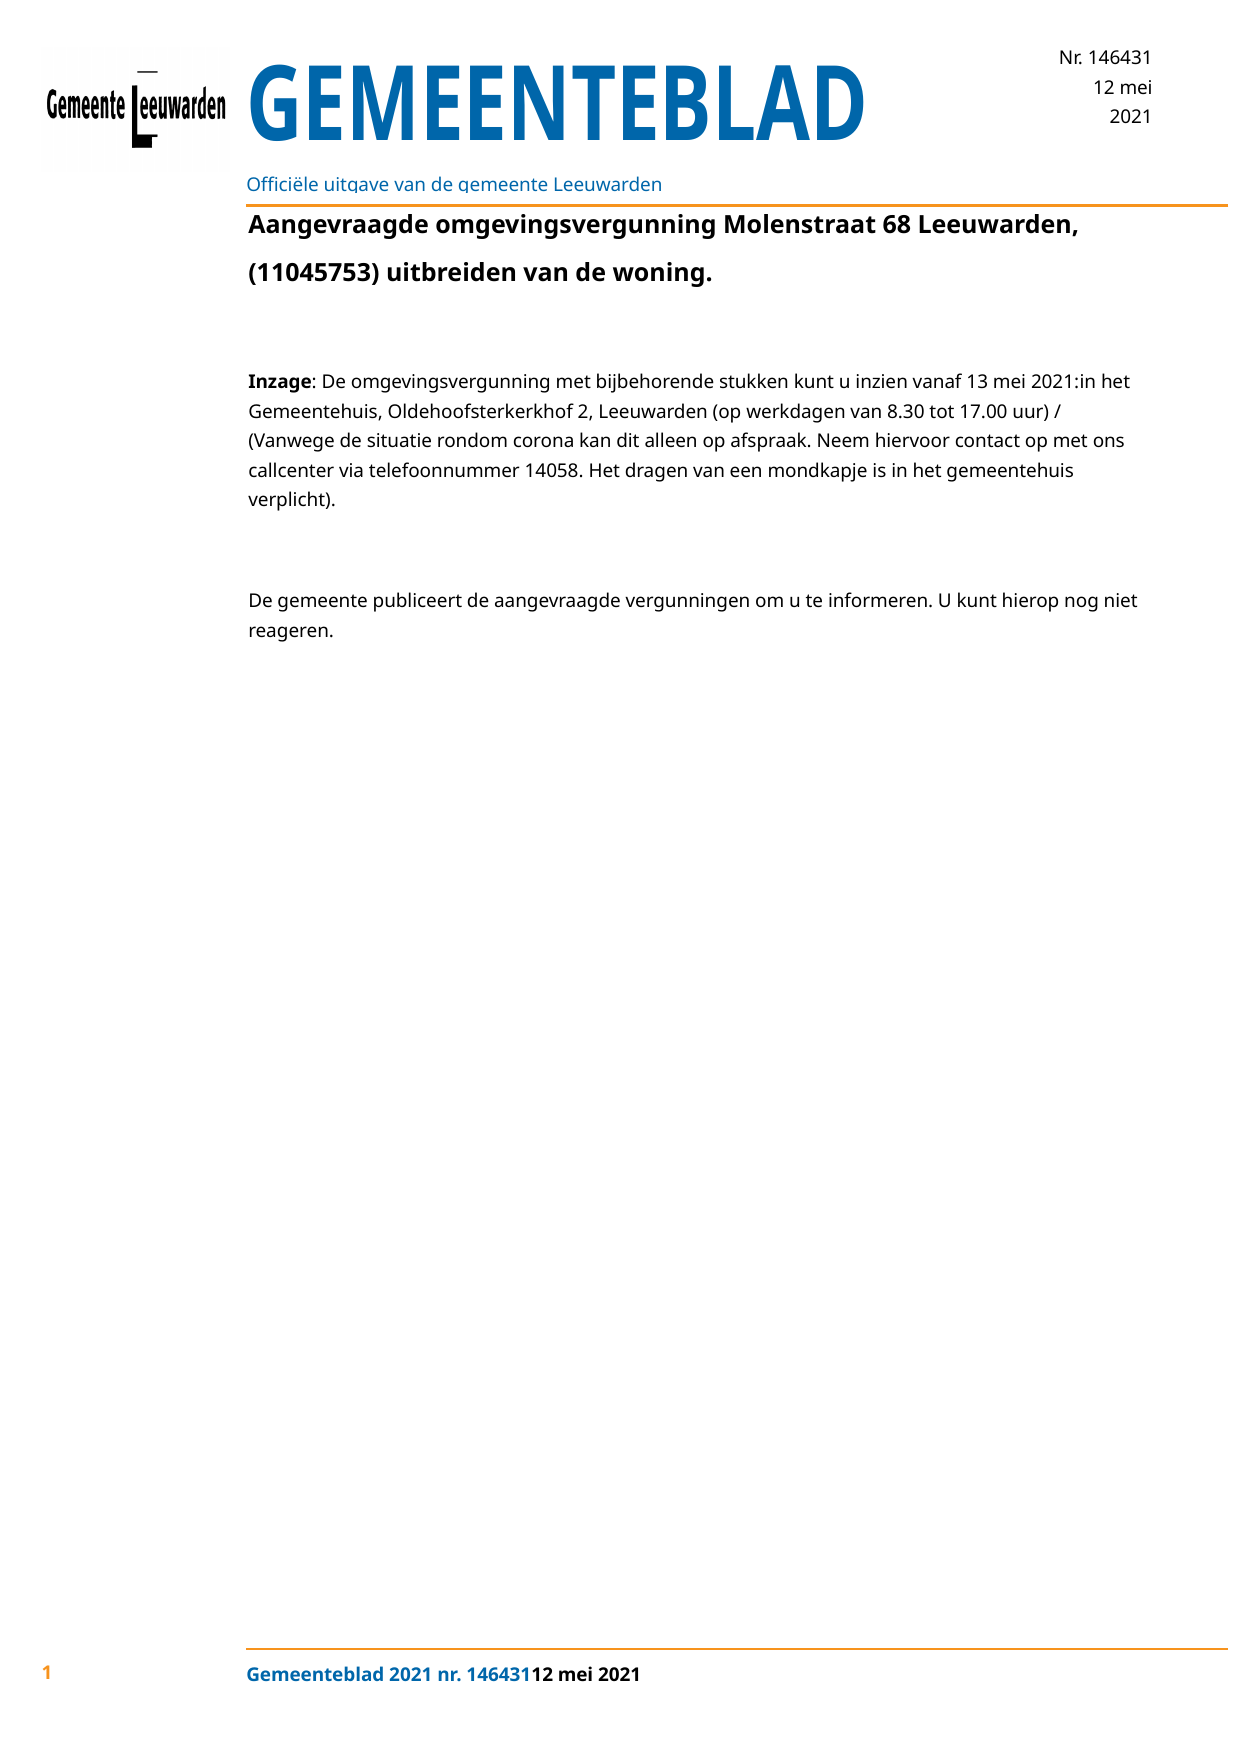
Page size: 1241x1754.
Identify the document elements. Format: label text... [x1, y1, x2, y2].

picture [41, 47, 231, 172]
text Aangevraagde omgevingsvergunning Molenstraat 68 Leeuwarden, (11045753) uitbreiden van de woning. [248, 207, 1152, 288]
text Inzage: De omgevingsvergunning met bijbehorende stukken kunt u inzien vanaf 13 mei 2021:in het Gemeentehuis, Oldehoofsterkerkhof 2, Leeuwarden (op werkdagen van 8.30 tot 17.00 uur) / (Vanwege de situatie rondom corona kan dit alleen op afspraak. Neem hiervoor contact op met ons callcenter via telefoonnummer 14058. Het dragen van een mondkapje is in het gemeentehuis verplicht). [248, 368, 1152, 512]
text De gemeente publiceert de aangevraagde vergunningen om u te informeren. U kunt hierop nog niet reageren. [248, 587, 1152, 643]
